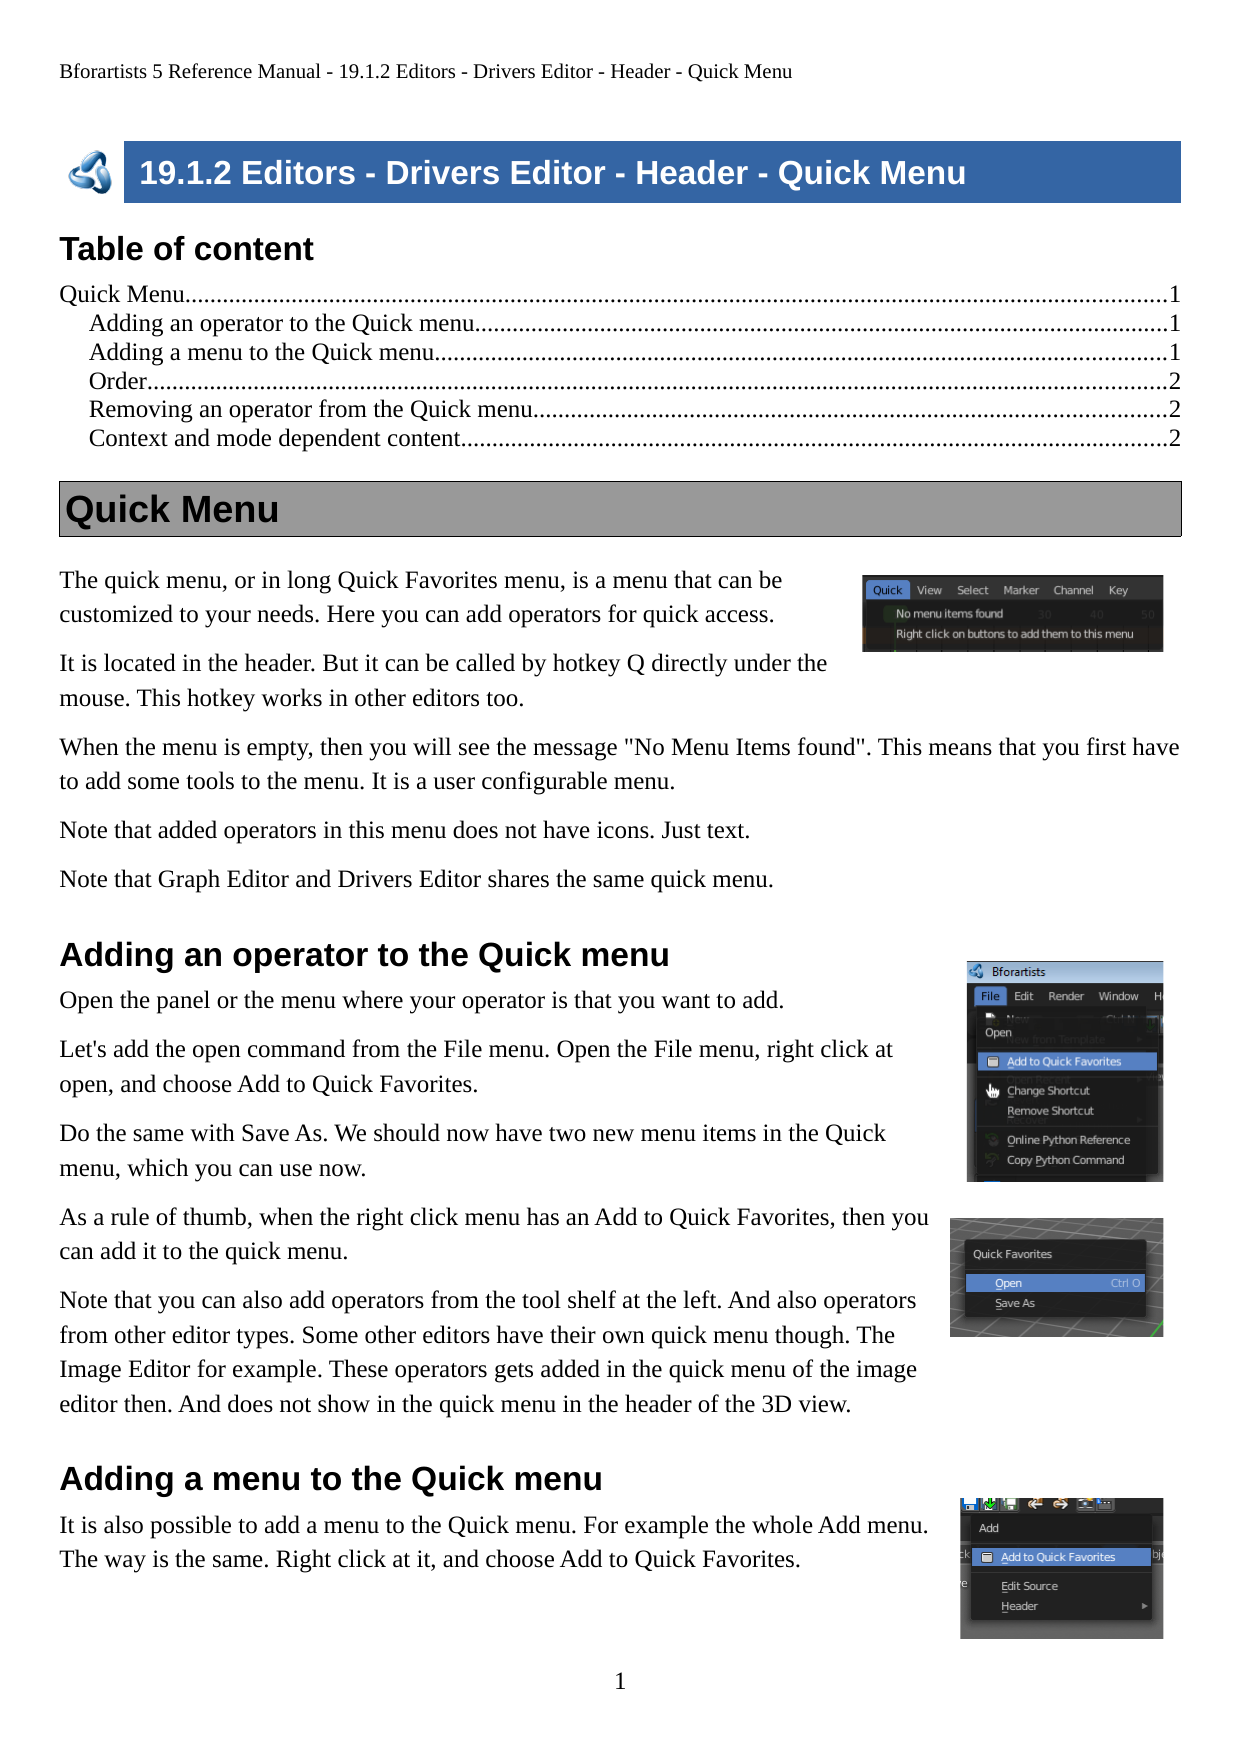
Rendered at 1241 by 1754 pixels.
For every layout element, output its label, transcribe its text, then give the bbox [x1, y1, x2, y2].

picture [950, 1218, 1164, 1337]
text It is also possible to add a menu to the Quick menu. For example the whole Add menu. The way is the same. Right click at it, and choose Add to Quick Favorites. [59, 1510, 960, 1573]
text The quick menu, or in long Quick Favorites menu, is a menu that can be customized to your needs. Here you can add operators for quick access. [59, 565, 1181, 628]
text Context and mode dependent content 2 [88, 423, 1181, 452]
table_header 19.1.2 Editors - Drivers Editor - Header - Quick Menu [124, 141, 1181, 203]
picture [960, 1498, 1164, 1639]
text Do the same with Save As. We should now have two new menu items in the Quick menu, which you can use now. [59, 1118, 966, 1181]
text Note that you can also add operators from the tool shelf at the left. And also operators from other editor types. Some other editors have their own quick menu though. The Image Editor for example. These operators gets added in the quick menu of the image editor then. And does not show in the quick menu in the header of the 3D view. [59, 1285, 1181, 1417]
picture [65, 147, 114, 197]
text Adding a menu to the Quick menu 1 [88, 337, 1181, 366]
picture [862, 575, 1164, 652]
text Let's add the open command from the File menu. Open the File menu, right click at open, and choose Add to Quick Favorites. [59, 1034, 966, 1098]
text Order 2 [88, 366, 1181, 394]
subtitle Adding a menu to the Quick menu [59, 1458, 1181, 1497]
table_header Quick Menu [60, 482, 1181, 536]
text Quick Menu 1 [59, 279, 1181, 308]
table_header [59, 141, 124, 203]
text It is located in the header. But it can be called by hotkey Q directly under the mouse. This hotkey works in other editors too. [59, 648, 1181, 712]
text Removing an operator from the Quick menu 2 [88, 394, 1181, 423]
text Note that Graph Editor and Drivers Editor shares the same quick menu. [59, 864, 1181, 893]
text When the menu is empty, then you will see the message "No Menu Items found". This means that you first have to add some tools to the menu. It is a user configurable menu. [59, 732, 1181, 795]
text Adding an operator to the Quick menu 1 [88, 308, 1181, 337]
text Open the panel or the menu where your operator is that you want to add. [59, 986, 966, 1014]
subtitle Adding an operator to the Quick menu [59, 934, 1181, 973]
subtitle Table of content [59, 228, 1181, 267]
text As a rule of thumb, when the right click menu has an Add to Quick Favorites, then you can add it to the quick menu. [59, 1202, 1181, 1265]
text Note that added operators in this menu does not have icons. Just text. [59, 815, 1181, 844]
picture [966, 961, 1164, 1182]
